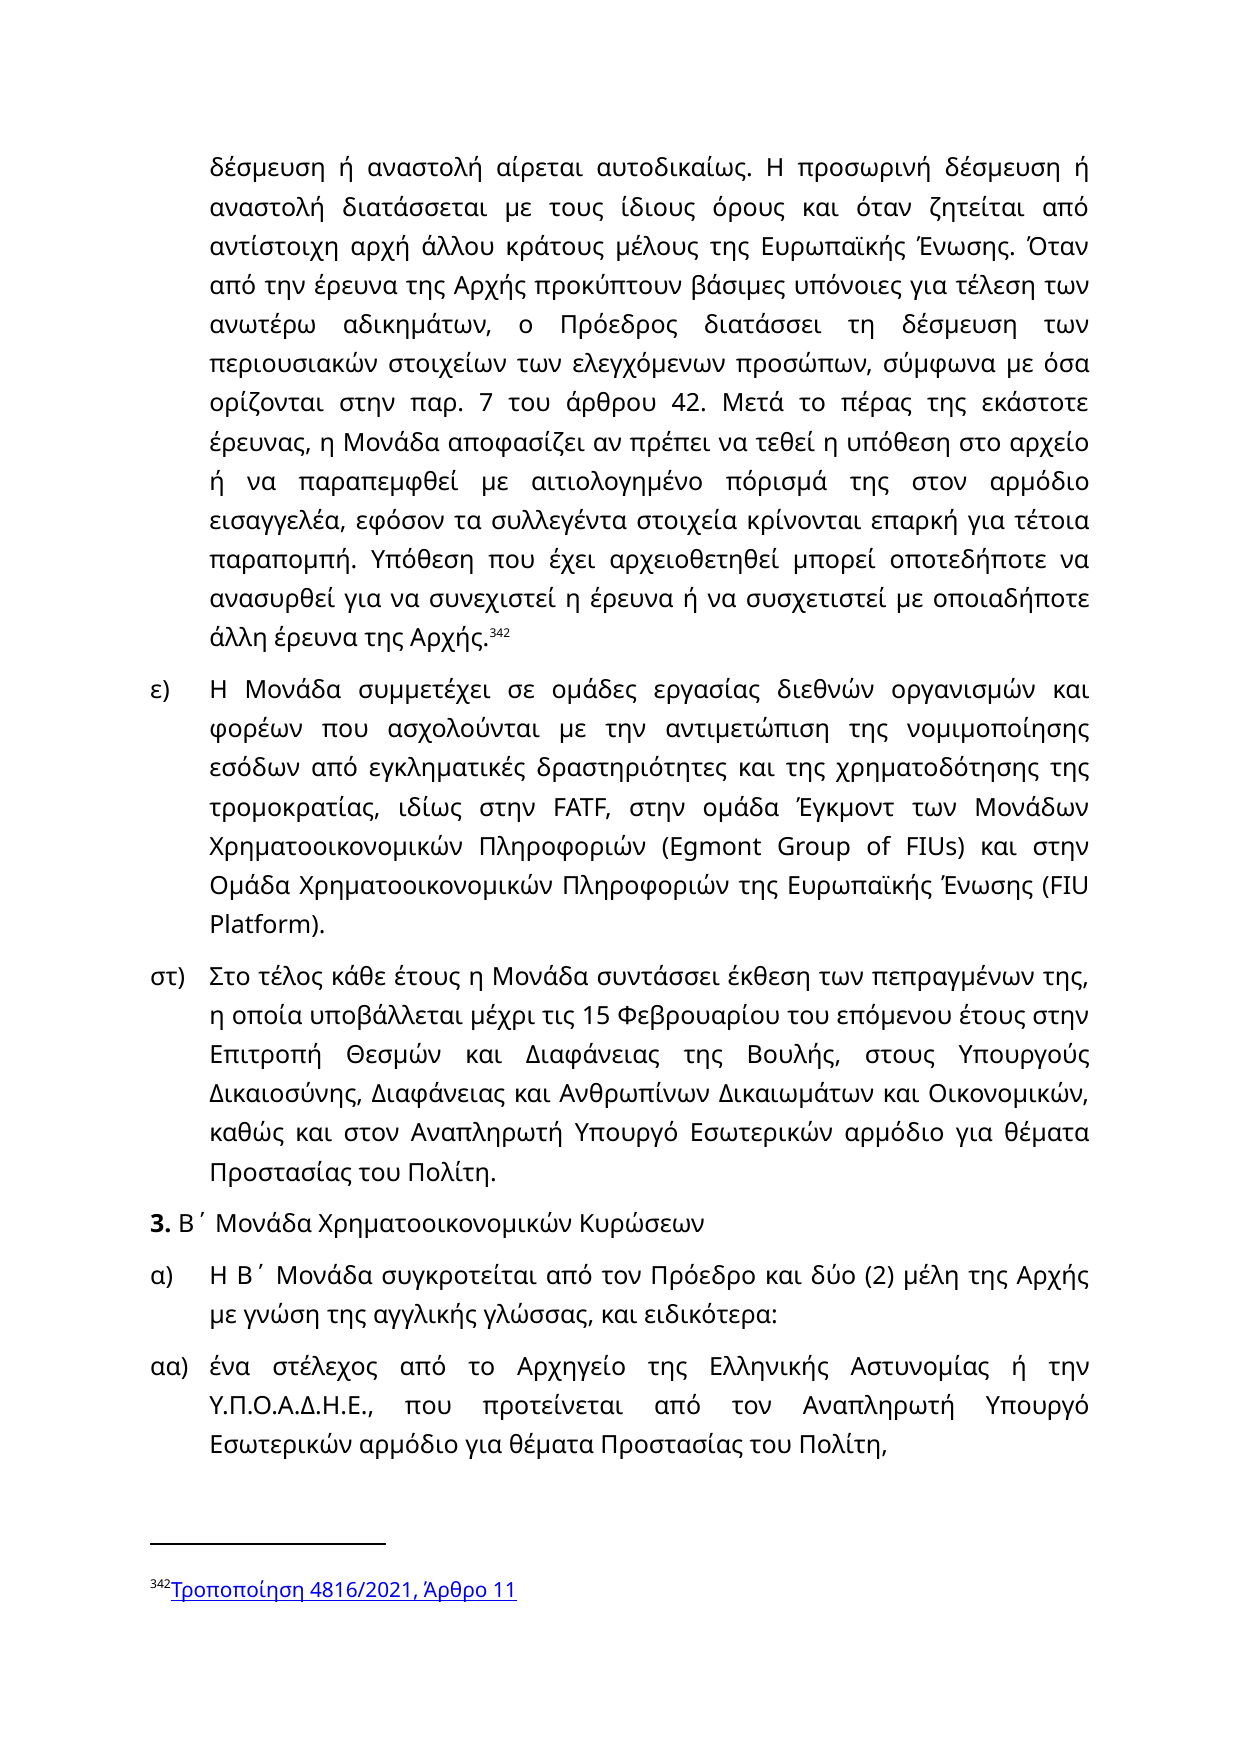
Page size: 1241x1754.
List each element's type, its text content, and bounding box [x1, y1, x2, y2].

text Τροποποίηση 4816/2021, Άρθρο 11 [150, 1576, 1090, 1604]
list α) Η Β΄ Μονάδα συγκροτείται από τον Πρόεδρο και δύο (2) μέλη της Αρχής με γνώση της αγγλικής γλώσσας, και ειδικότερα: [150, 1257, 1090, 1331]
list στ) Στο τέλος κάθε έτους η Μονάδα συντάσσει έκθεση των πεπραγμένων της, η οποία υποβάλλεται μέχρι τις 15 Φεβρουαρίου του επόμενου έτους στην Επιτροπή Θεσμών και Διαφάνειας της Βουλής, στους Υπουργούς Δικαιοσύνης, Διαφάνειας και Ανθρωπίνων Δικαιωμάτων και Οικονομικών, καθώς και στον Αναπληρωτή Υπουργό Εσωτερικών αρμόδιο για θέματα Προστασίας του Πολίτη. [150, 958, 1090, 1188]
text 3. Β΄ Μονάδα Χρηματοοικονομικών Κυρώσεων [150, 1206, 1090, 1240]
list δέσμευση ή αναστολή αίρεται αυτοδικαίως. Η προσωρινή δέσμευση ή αναστολή διατάσσεται με τους ίδιους όρους και όταν ζητείται από αντίστοιχη αρχή άλλου κράτους μέλους της Ευρωπαϊκής Ένωσης. Όταν από την έρευνα της Αρχής προκύπτουν βάσιμες υπόνοιες για τέλεση των ανωτέρω αδικημάτων, ο Πρόεδρος διατάσσει τη δέσμευση των περιουσιακών στοιχείων των ελεγχόμενων προσώπων, σύμφωνα με όσα ορίζονται στην παρ. 7 του άρθρου 42. Μετά το πέρας της εκάστοτε έρευνας, η Μονάδα αποφασίζει αν πρέπει να τεθεί η υπόθεση στο αρχείο ή να παραπεμφθεί με αιτιολογημένο πόρισμά της στον αρμόδιο εισαγγελέα, εφόσον τα συλλεγέντα στοιχεία κρίνονται επαρκή για τέτοια παραπομπή. Υπόθεση που έχει αρχειοθετηθεί μπορεί οποτεδήποτε να ανασυρθεί για να συνεχιστεί η έρευνα ή να συσχετιστεί με οποιαδήποτε άλλη έρευνα της Αρχής. [150, 150, 1090, 654]
list αα) ένα στέλεχος από το Αρχηγείο της Ελληνικής Αστυνομίας ή την Υ.Π.Ο.Α.Δ.Η.Ε., που προτείνεται από τον Αναπληρωτή Υπουργό Εσωτερικών αρμόδιο για θέματα Προστασίας του Πολίτη, [150, 1348, 1090, 1461]
list ε) Η Μονάδα συμμετέχει σε ομάδες εργασίας διεθνών οργανισμών και φορέων που ασχολούνται με την αντιμετώπιση της νομιμοποίησης εσόδων από εγκληματικές δραστηριότητες και της χρηματοδότησης της τρομοκρατίας, ιδίως στην FATF, στην ομάδα Έγκμοντ των Μονάδων Χρηματοοικονομικών Πληροφοριών (Egmont Group of FIUs) και στην Ομάδα Χρηματοοικονομικών Πληροφοριών της Ευρωπαϊκής Ένωσης (FIU Platform). [150, 672, 1090, 941]
